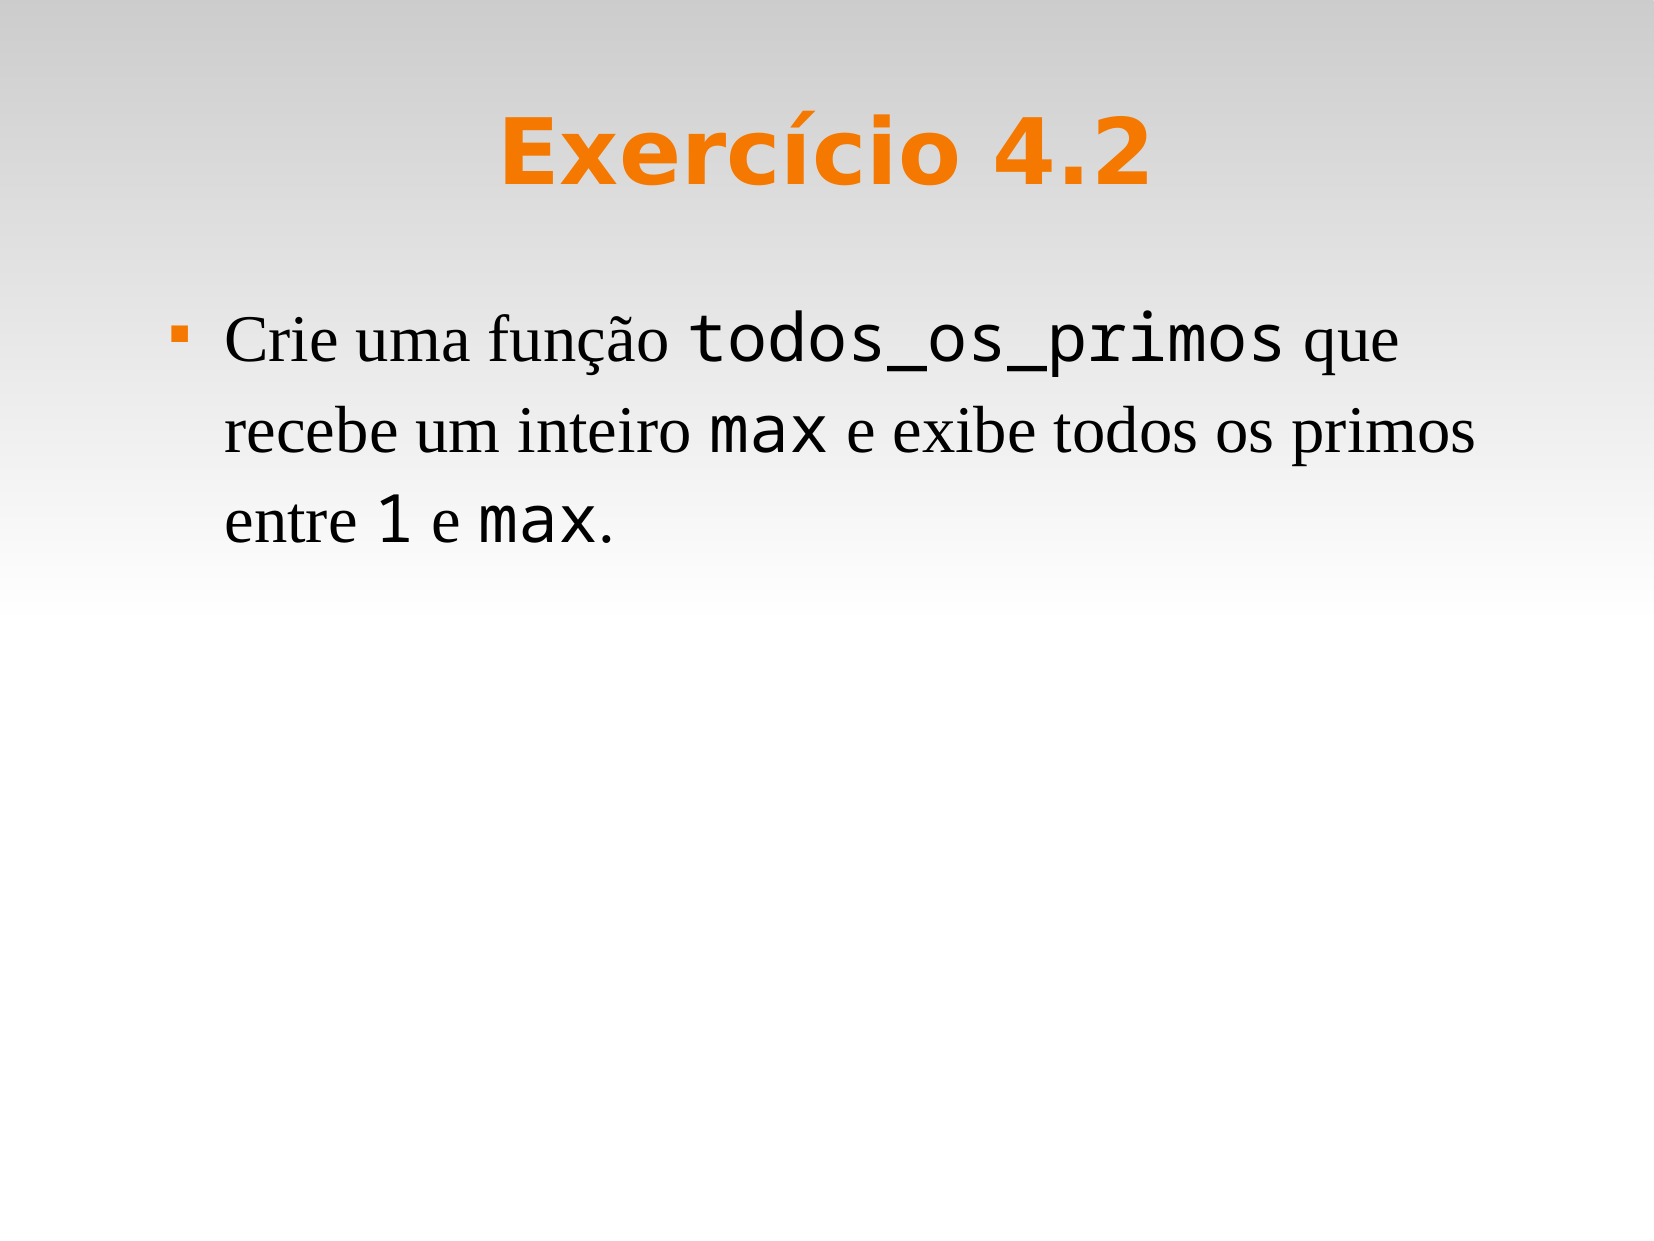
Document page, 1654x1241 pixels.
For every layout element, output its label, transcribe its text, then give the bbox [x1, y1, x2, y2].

list Crie uma função todos_os_primos que recebe um inteiro max e exibe todos os primos entre 1 e max. [82, 290, 1571, 1175]
title Exercício 4.2 [82, 49, 1571, 257]
